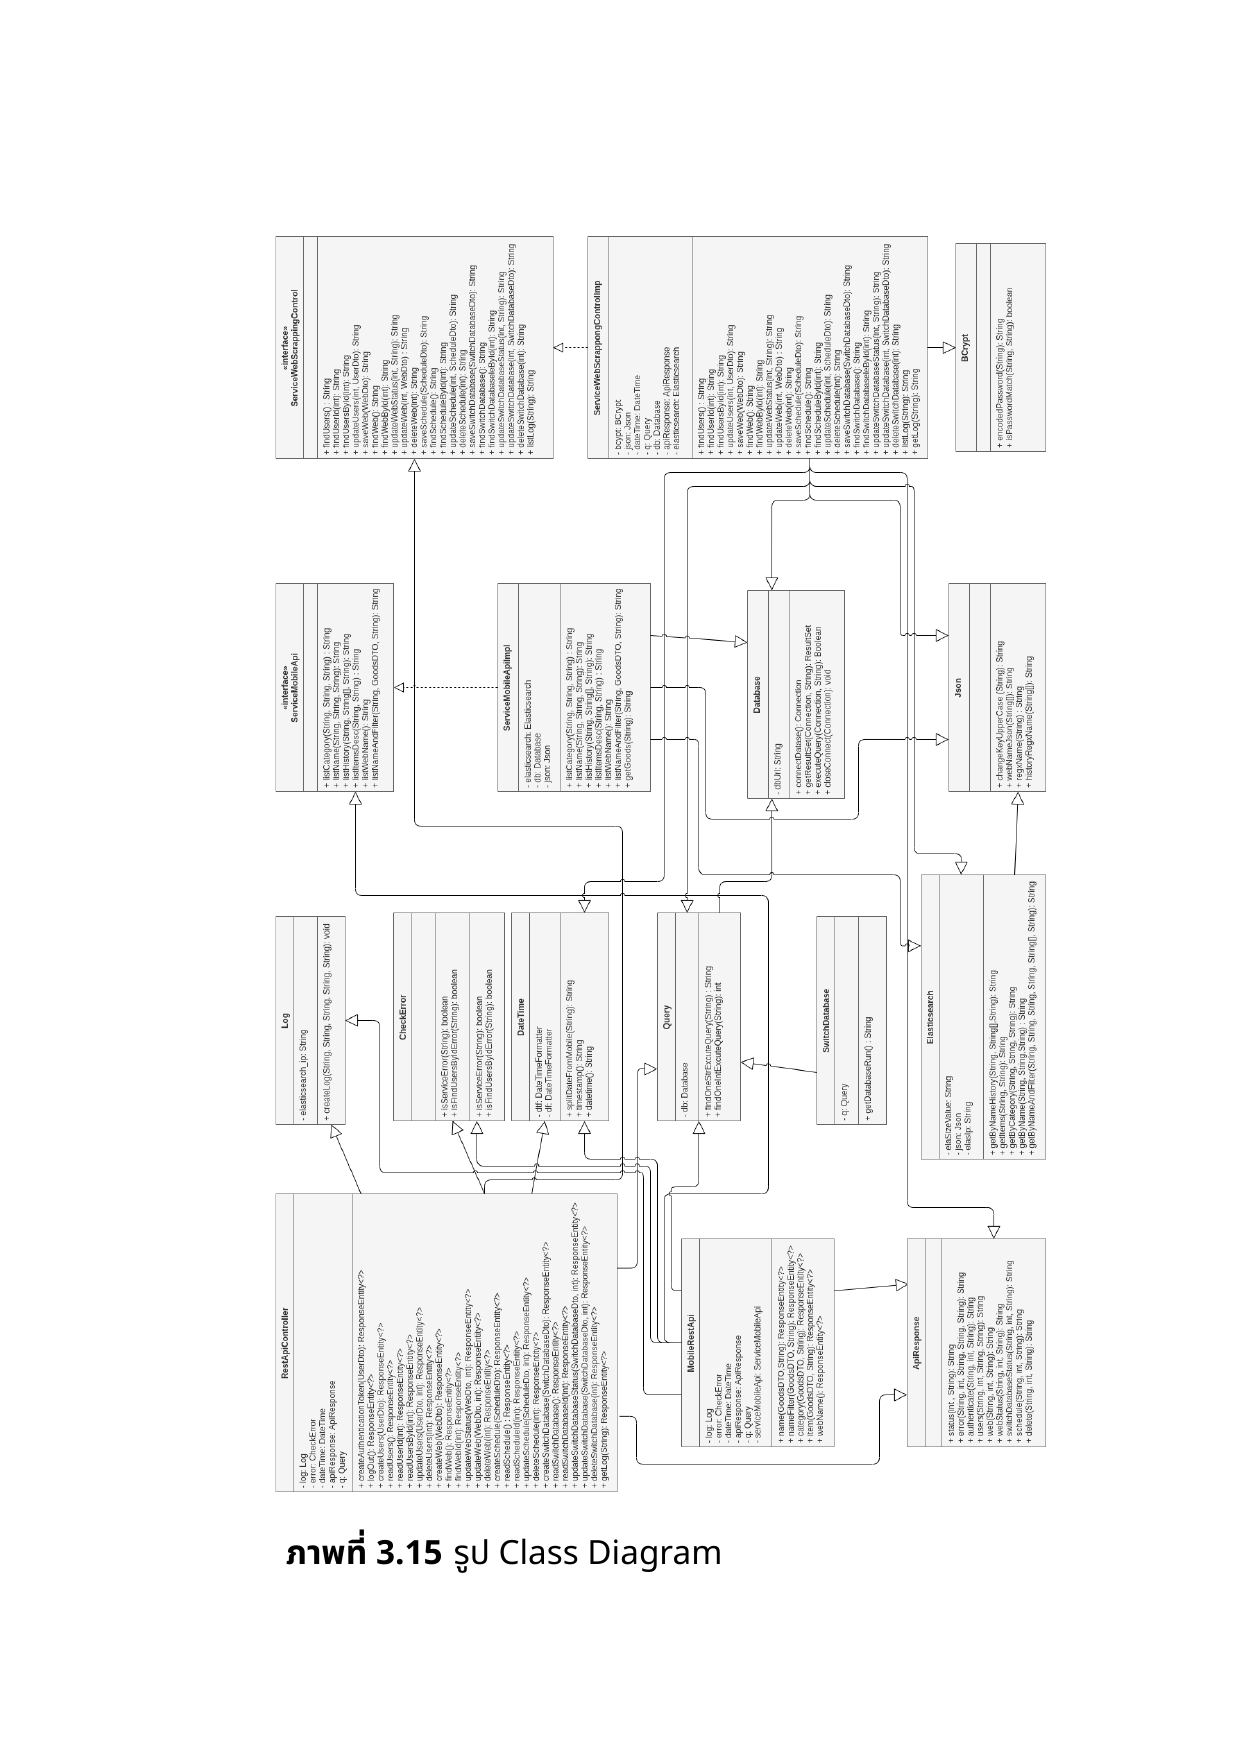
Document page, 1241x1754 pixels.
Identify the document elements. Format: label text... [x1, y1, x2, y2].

picture [275, 236, 1048, 1492]
text ภาพที่ 3.15 รูป Class Diagram [225, 225, 1091, 1579]
